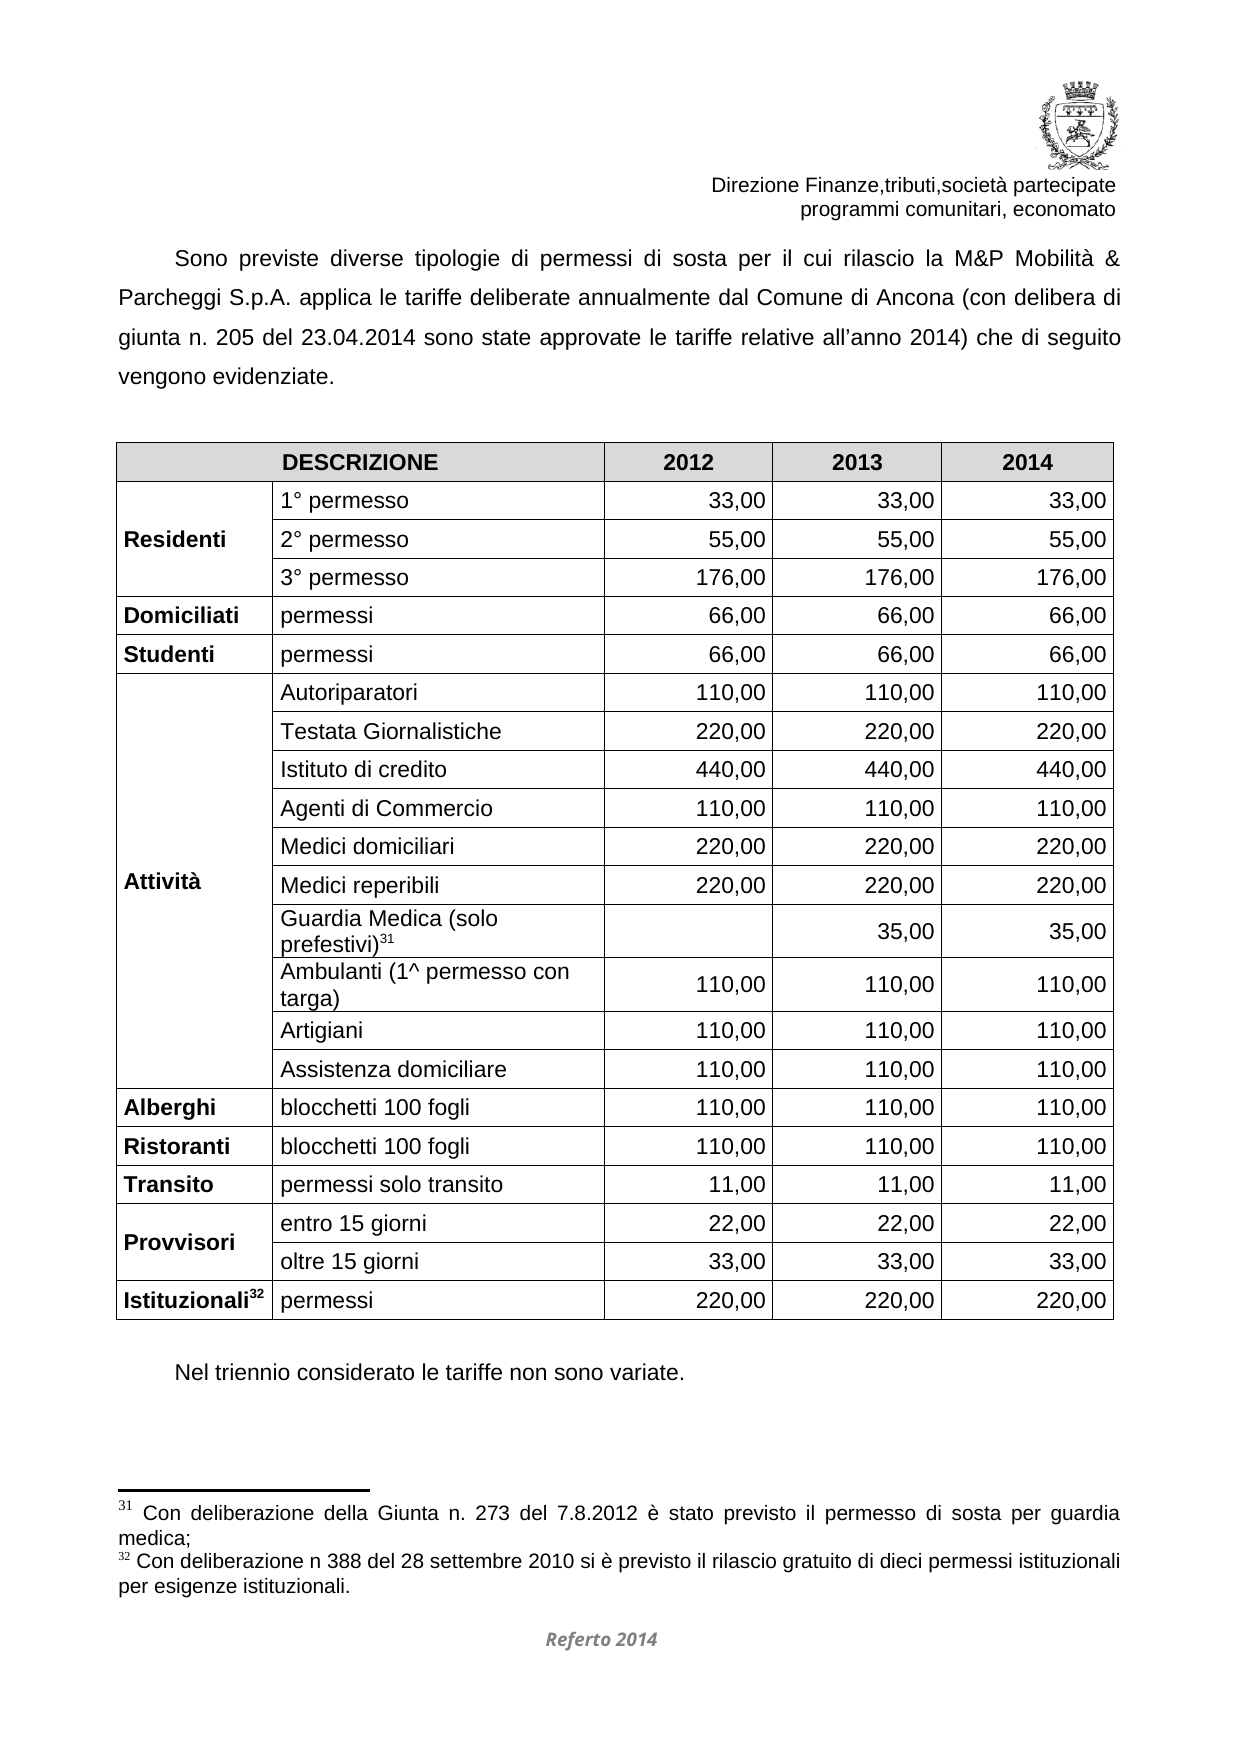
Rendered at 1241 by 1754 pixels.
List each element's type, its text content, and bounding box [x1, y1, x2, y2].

table_cell Testata Giornalistiche [273, 712, 604, 750]
table_cell 110,00 [773, 789, 941, 827]
table_cell 220,00 [773, 828, 941, 865]
table_cell 220,00 [773, 1281, 941, 1318]
table_cell 110,00 [605, 1050, 772, 1088]
table_header 2012 [605, 443, 772, 481]
table_cell 440,00 [773, 751, 941, 788]
table_cell 35,00 [942, 905, 1113, 957]
table_cell 66,00 [773, 597, 941, 634]
table_cell 66,00 [942, 635, 1113, 673]
table_cell 440,00 [605, 751, 772, 788]
table_cell 11,00 [942, 1166, 1113, 1203]
table_cell 11,00 [605, 1166, 772, 1203]
table_cell [605, 905, 772, 957]
table_cell 33,00 [942, 482, 1113, 519]
table_cell 33,00 [773, 482, 941, 519]
table_cell 35,00 [773, 905, 941, 957]
table_cell 2° permesso [273, 520, 604, 557]
table_cell 110,00 [942, 1012, 1113, 1049]
table_cell permessi solo transito [273, 1166, 604, 1203]
table_cell Provvisori [117, 1204, 272, 1280]
table_cell 3° permesso [273, 559, 604, 596]
table_cell 220,00 [942, 866, 1113, 903]
table_cell 110,00 [773, 1012, 941, 1049]
table_cell Alberghi [117, 1089, 272, 1126]
table_cell Medici domiciliari [273, 828, 604, 865]
table_cell 22,00 [773, 1204, 941, 1242]
table_cell Transito [117, 1166, 272, 1203]
table_cell Residenti [117, 482, 272, 596]
table_cell permessi [273, 597, 604, 634]
table_header 2013 [773, 443, 941, 481]
text Nel triennio considerato le tariffe non sono variate. [118, 1359, 1122, 1385]
table_cell 110,00 [942, 1089, 1113, 1126]
table_cell 110,00 [942, 958, 1113, 1011]
table_cell Assistenza domiciliare [273, 1050, 604, 1088]
table_header DESCRIZIONE [117, 443, 604, 481]
table_cell 220,00 [605, 866, 772, 903]
table_cell Ambulanti (1^ permesso con targa) [273, 958, 604, 1011]
table_cell 55,00 [773, 520, 941, 557]
table_cell 110,00 [942, 1127, 1113, 1165]
table_cell 55,00 [942, 520, 1113, 557]
table_cell 11,00 [773, 1166, 941, 1203]
table_cell 33,00 [773, 1243, 941, 1280]
table_cell 220,00 [605, 1281, 772, 1318]
table_cell blocchetti 100 fogli [273, 1127, 604, 1165]
table_cell Istituzionali [117, 1281, 272, 1318]
table_cell Agenti di Commercio [273, 789, 604, 827]
table_cell Studenti [117, 635, 272, 673]
table_cell 220,00 [773, 712, 941, 750]
table_cell 110,00 [942, 674, 1113, 711]
table_cell 33,00 [942, 1243, 1113, 1280]
table_cell entro 15 giorni [273, 1204, 604, 1242]
table_cell Ristoranti [117, 1127, 272, 1165]
table_cell Medici reperibili [273, 866, 604, 903]
table_cell 110,00 [605, 958, 772, 1011]
table_cell 66,00 [605, 597, 772, 634]
table_cell 220,00 [773, 866, 941, 903]
table_cell 66,00 [942, 597, 1113, 634]
table_cell 110,00 [773, 1089, 941, 1126]
table_cell 110,00 [773, 1127, 941, 1165]
table_cell 440,00 [942, 751, 1113, 788]
table_cell 22,00 [605, 1204, 772, 1242]
table_cell 33,00 [605, 1243, 772, 1280]
table_cell 220,00 [942, 712, 1113, 750]
table_cell Autoriparatori [273, 674, 604, 711]
table_cell 220,00 [605, 828, 772, 865]
table_cell 110,00 [942, 789, 1113, 827]
table_cell 220,00 [942, 1281, 1113, 1318]
table_cell permessi [273, 635, 604, 673]
table_cell 110,00 [605, 1089, 772, 1126]
picture [1035, 73, 1123, 173]
table_cell 176,00 [605, 559, 772, 596]
table_cell 22,00 [942, 1204, 1113, 1242]
table_cell 176,00 [942, 559, 1113, 596]
table_cell Guardia Medica (solo prefestivi) [273, 905, 604, 957]
table_cell Istituto di credito [273, 751, 604, 788]
table_cell permessi [273, 1281, 604, 1318]
table_cell 33,00 [605, 482, 772, 519]
table_cell 110,00 [605, 1012, 772, 1049]
table_cell 1° permesso [273, 482, 604, 519]
text Sono previste diverse tipologie di permessi di sosta per il cui rilascio la M&P Mobilità & Parcheggi S.p.A. applica le tariffe deliberate annualmente dal Comune di Ancona (con delibera di giunta n. 205 del 23.04.2014 sono state approvate le tariffe relative all’anno 2014) che di seguito vengono evidenziate. [118, 245, 1122, 389]
table_cell 66,00 [773, 635, 941, 673]
table_cell 110,00 [605, 674, 772, 711]
table_cell 176,00 [773, 559, 941, 596]
table_cell oltre 15 giorni [273, 1243, 604, 1280]
table_cell Domiciliati [117, 597, 272, 634]
table_cell 110,00 [942, 1050, 1113, 1088]
table_cell 55,00 [605, 520, 772, 557]
table_cell 220,00 [942, 828, 1113, 865]
table_cell Attività [117, 674, 272, 1088]
table_cell 110,00 [773, 958, 941, 1011]
table_cell 110,00 [605, 789, 772, 827]
table_cell 110,00 [605, 1127, 772, 1165]
table_cell 110,00 [773, 674, 941, 711]
table_cell 220,00 [605, 712, 772, 750]
table_cell Artigiani [273, 1012, 604, 1049]
table_cell blocchetti 100 fogli [273, 1089, 604, 1126]
table_cell 110,00 [773, 1050, 941, 1088]
table_header 2014 [942, 443, 1113, 481]
table_cell 66,00 [605, 635, 772, 673]
